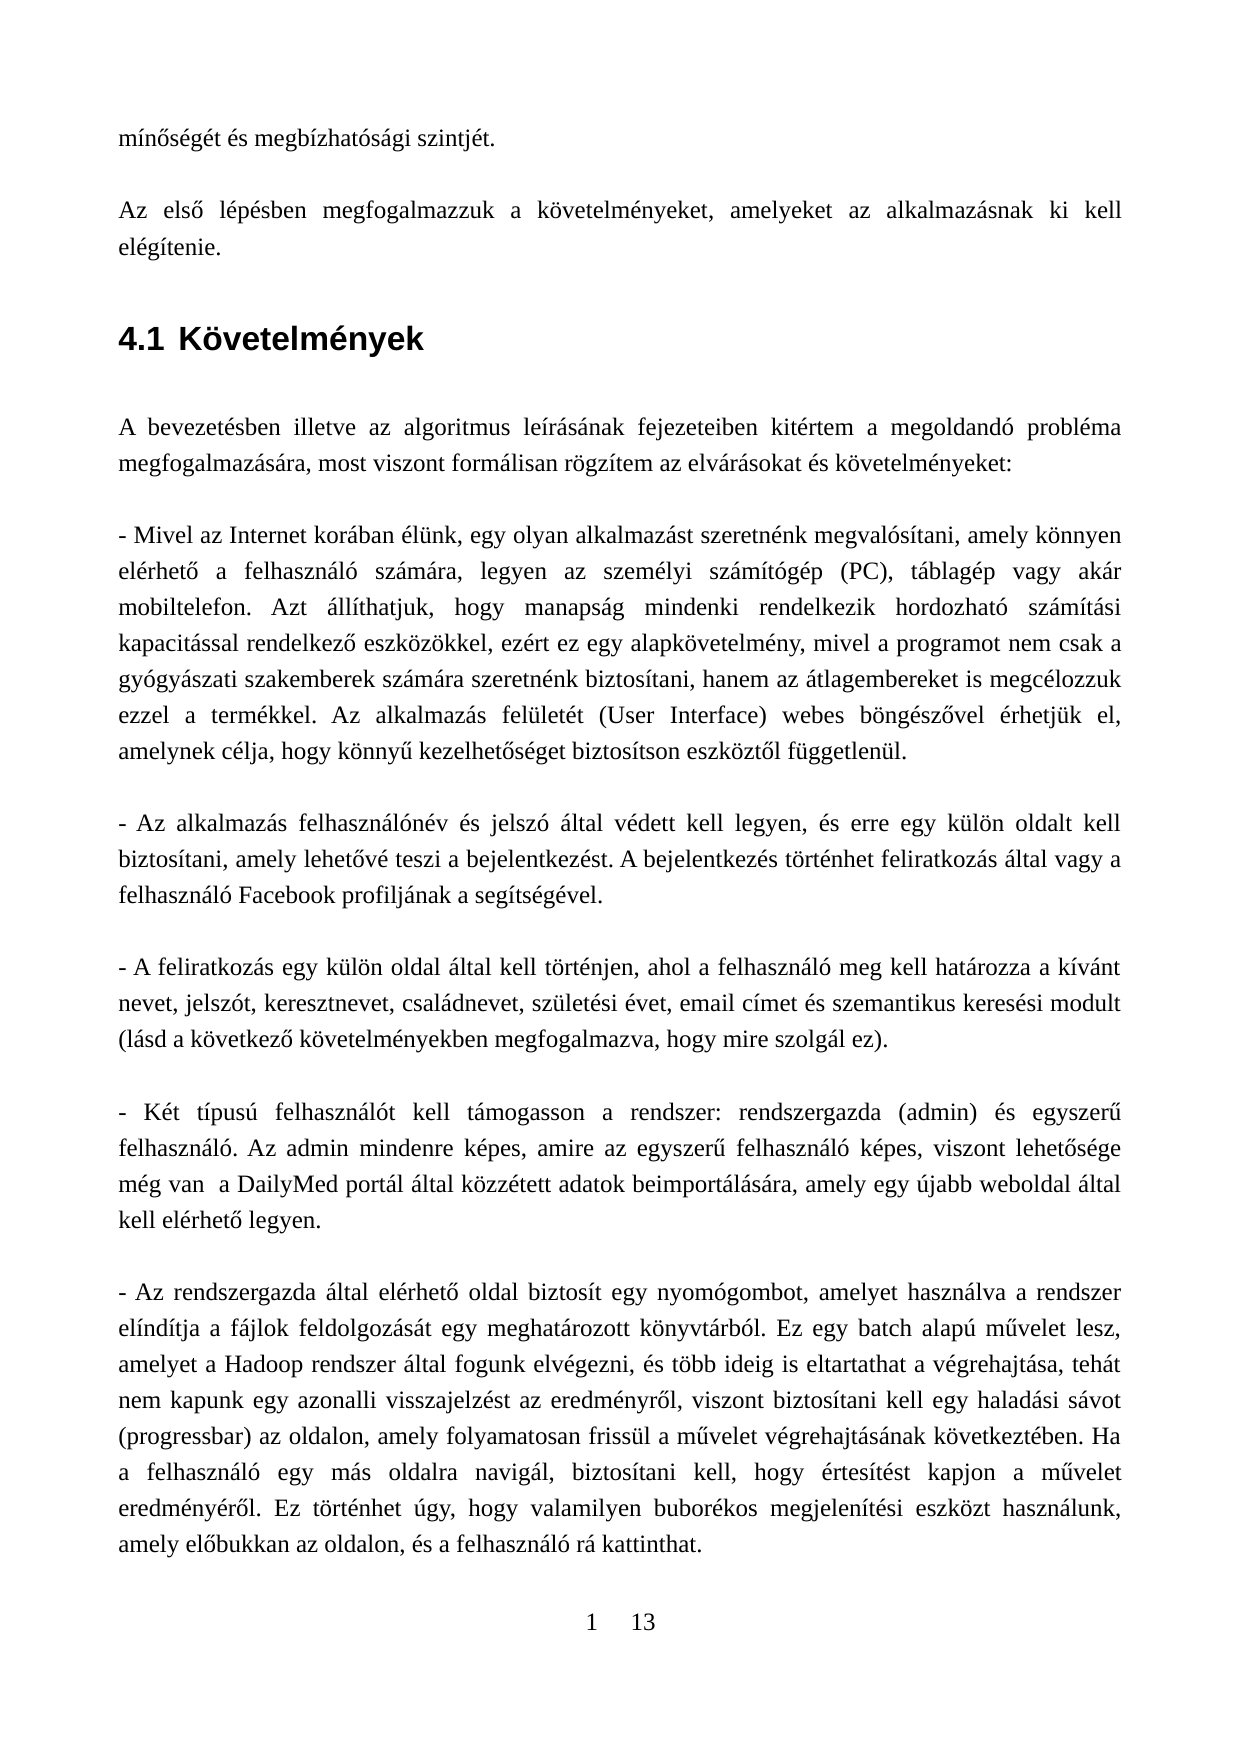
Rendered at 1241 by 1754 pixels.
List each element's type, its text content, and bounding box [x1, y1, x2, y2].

subtitle mínőségét és megbízhatósági szintjét. [118, 118, 1122, 154]
subtitle - Mivel az Internet korában élünk, egy olyan alkalmazást szeretnénk megvalósítani, amely könnyen elérhető a felhasználó számára, legyen az személyi számítógép (PC), táblagép vagy akár mobiltelefon. Azt állíthatjuk, hogy manapság mindenki rendelkezik hordozható számítási kapacitással rendelkező eszközökkel, ezért ez egy alapkövetelmény, mivel a programot nem csak a gyógyászati szakemberek számára szeretnénk biztosítani, hanem az átlagembereket is megcélozzuk ezzel a termékkel. Az alkalmazás felületét (User Interface) webes böngészővel érhetjük el, amelynek célja, hogy könnyű kezelhetőséget biztosítson eszköztől függetlenül. [118, 514, 1122, 767]
subtitle - A feliratkozás egy külön oldal által kell történjen, ahol a felhasználó meg kell határozza a kívánt nevet, jelszót, keresztnevet, családnevet, születési évet, email címet és szemantikus keresési modult (lásd a következő követelményekben megfogalmazva, hogy mire szolgál ez). [118, 947, 1122, 1055]
subtitle Követelmények [118, 319, 1122, 358]
subtitle Az első lépésben megfogalmazzuk a követelményeket, amelyeket az alkalmazásnak ki kell elégítenie. [118, 190, 1122, 262]
subtitle A bevezetésben illetve az algoritmus leírásának fejezeteiben kitértem a megoldandó probléma megfogalmazására, most viszont formálisan rögzítem az elvárásokat és követelményeket: [118, 406, 1122, 478]
subtitle - Két típusú felhasználót kell támogasson a rendszer: rendszergazda (admin) és egyszerű felhasználó. Az admin mindenre képes, amire az egyszerű felhasználó képes, viszont lehetősége még van a DailyMed portál által közzétett adatok beimportálására, amely egy újabb weboldal által kell elérhető legyen. [118, 1091, 1122, 1235]
subtitle - Az rendszergazda által elérhető oldal biztosít egy nyomógombot, amelyet használva a rendszer elíndítja a fájlok feldolgozását egy meghatározott könyvtárból. Ez egy batch alapú művelet lesz, amelyet a Hadoop rendszer által fogunk elvégezni, és több ideig is eltartathat a végrehajtása, tehát nem kapunk egy azonalli visszajelzést az eredményről, viszont biztosítani kell egy haladási sávot (progressbar) az oldalon, amely folyamatosan frissül a művelet végrehajtásának következtében. Ha a felhasználó egy más oldalra navigál, biztosítani kell, hogy értesítést kapjon a művelet eredményéről. Ez történhet úgy, hogy valamilyen buborékos megjelenítési eszközt használunk, amely előbukkan az oldalon, és a felhasználó rá kattinthat. [118, 1271, 1122, 1560]
subtitle - Az alkalmazás felhasználónév és jelszó által védett kell legyen, és erre egy külön oldalt kell biztosítani, amely lehetővé teszi a bejelentkezést. A bejelentkezés történhet feliratkozás által vagy a felhasználó Facebook profiljának a segítségével. [118, 803, 1122, 911]
